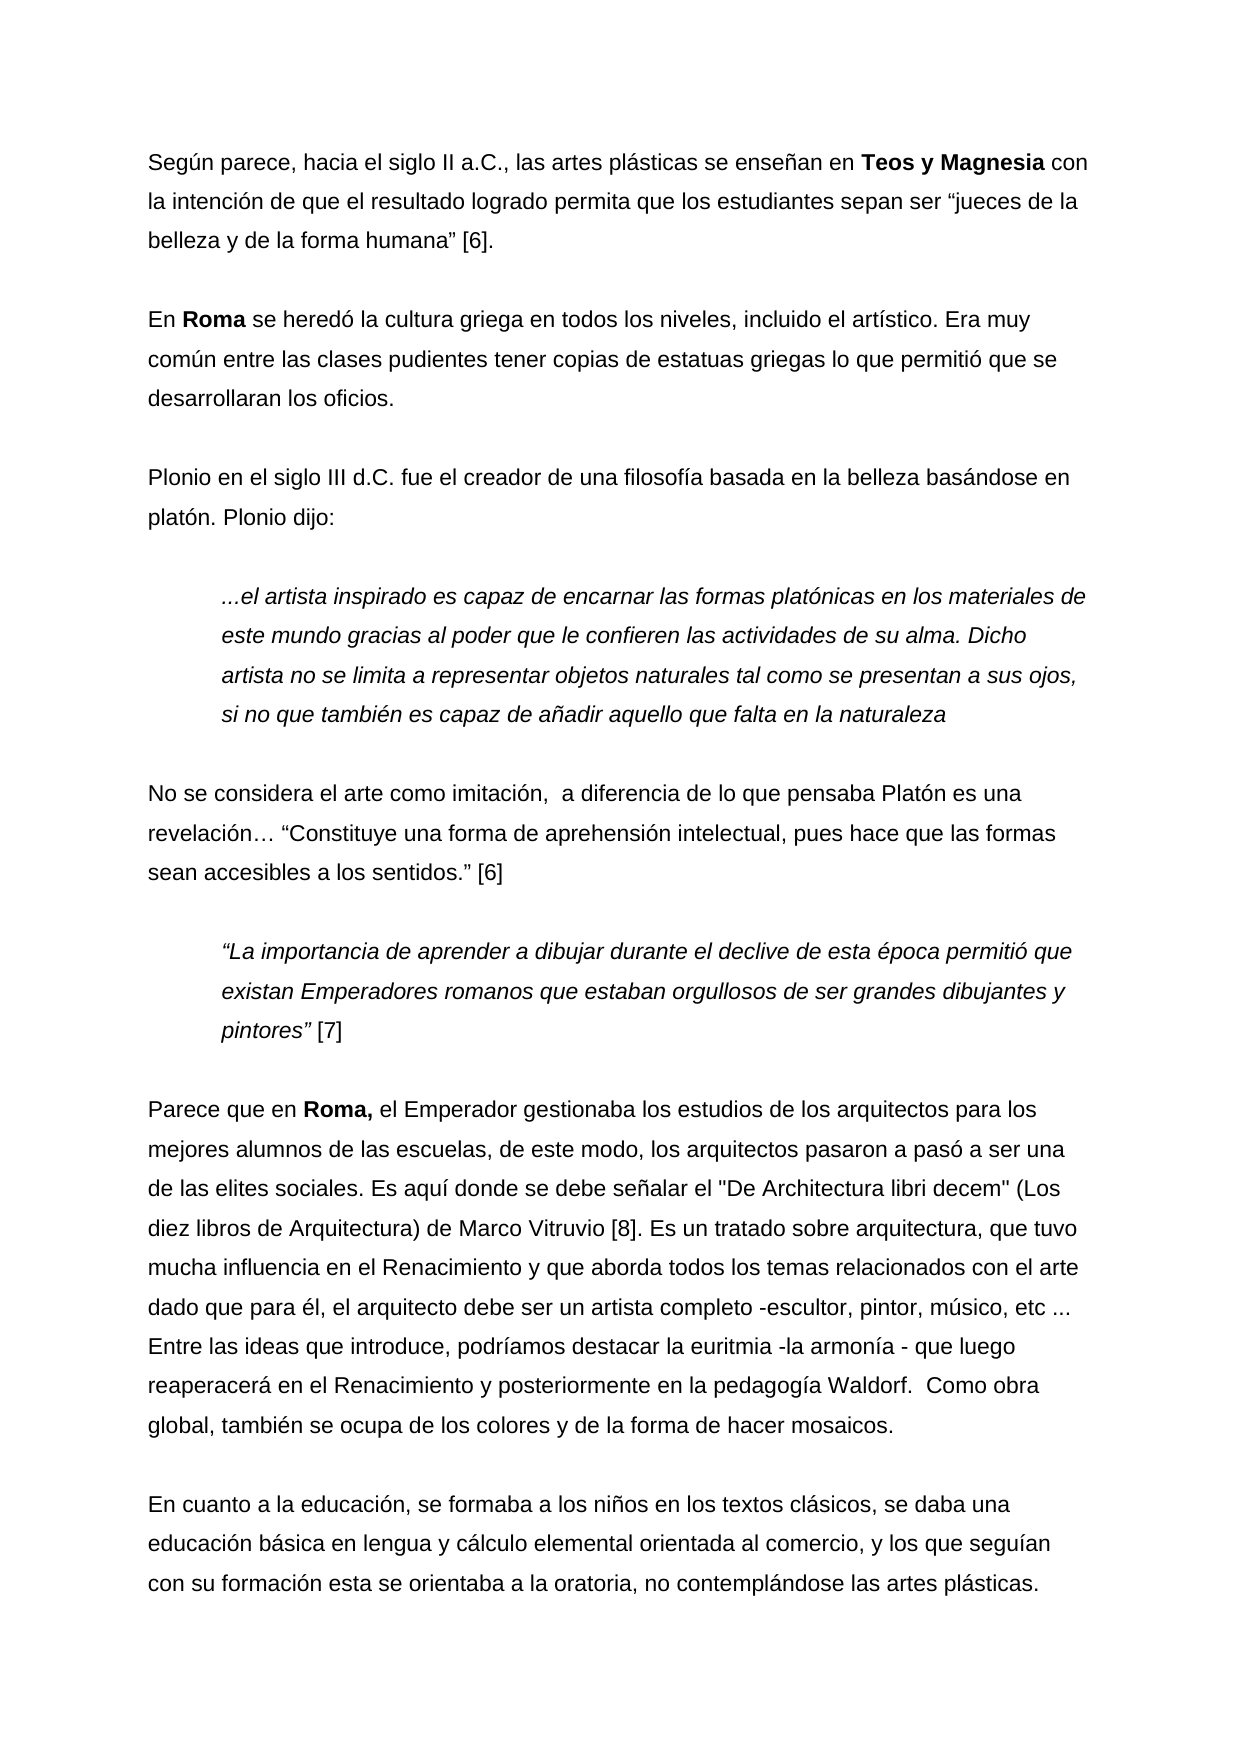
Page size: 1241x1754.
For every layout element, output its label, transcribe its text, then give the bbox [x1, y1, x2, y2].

text Parece que en Roma, el Emperador gestionaba los estudios de los arquitectos para los mejores alumnos de las escuelas, de este modo, los arquitectos pasaron a pasó a ser una de las elites sociales. Es aquí donde se debe señalar el "De Architectura libri decem" (Los diez libros de Arquitectura) de Marco Vitruvio [8]. Es un tratado sobre arquitectura, que tuvo mucha influencia en el Renacimiento y que aborda todos los temas relacionados con el arte dado que para él, el arquitecto debe ser un artista completo -escultor, pintor, músico, etc ... Entre las ideas que introduce, podríamos destacar la euritmia -la armonía - que luego reaperacerá en el Renacimiento y posteriormente en la pedagogía Waldorf. Como obra global, también se ocupa de los colores y de la forma de hacer mosaicos. [148, 1096, 1093, 1438]
text Según parece, hacia el siglo II a.C., las artes plásticas se enseñan en Teos y Magnesia con la intención de que el resultado logrado permita que los estudiantes sepan ser “jueces de la belleza y de la forma humana” [6]. [148, 148, 1093, 254]
text ...el artista inspirado es capaz de encarnar las formas platónicas en los materiales de este mundo gracias al poder que le confieren las actividades de su alma. Dicho artista no se limita a representar objetos naturales tal como se presentan a sus ojos, si no que también es capaz de añadir aquello que falta en la naturaleza [221, 583, 1093, 728]
text Plonio en el siglo III d.C. fue el creador de una filosofía basada en la belleza basándose en platón. Plonio dijo: [148, 464, 1093, 530]
text “La importancia de aprender a dibujar durante el declive de esta época permitió que existan Emperadores romanos que estaban orgullosos de ser grandes dibujantes y pintores” [7] [221, 938, 1093, 1043]
text En Roma se heredó la cultura griega en todos los niveles, incluido el artístico. Era muy común entre las clases pudientes tener copias de estatuas griegas lo que permitió que se desarrollaran los oficios. [148, 306, 1093, 412]
text No se considera el arte como imitación, a diferencia de lo que pensaba Platón es una revelación… “Constituye una forma de aprehensión intelectual, pues hace que las formas sean accesibles a los sentidos.” [6] [148, 780, 1093, 886]
text En cuanto a la educación, se formaba a los niños en los textos clásicos, se daba una educación básica en lengua y cálculo elemental orientada al comercio, y los que seguían con su formación esta se orientaba a la oratoria, no contemplándose las artes plásticas. [148, 1491, 1093, 1596]
